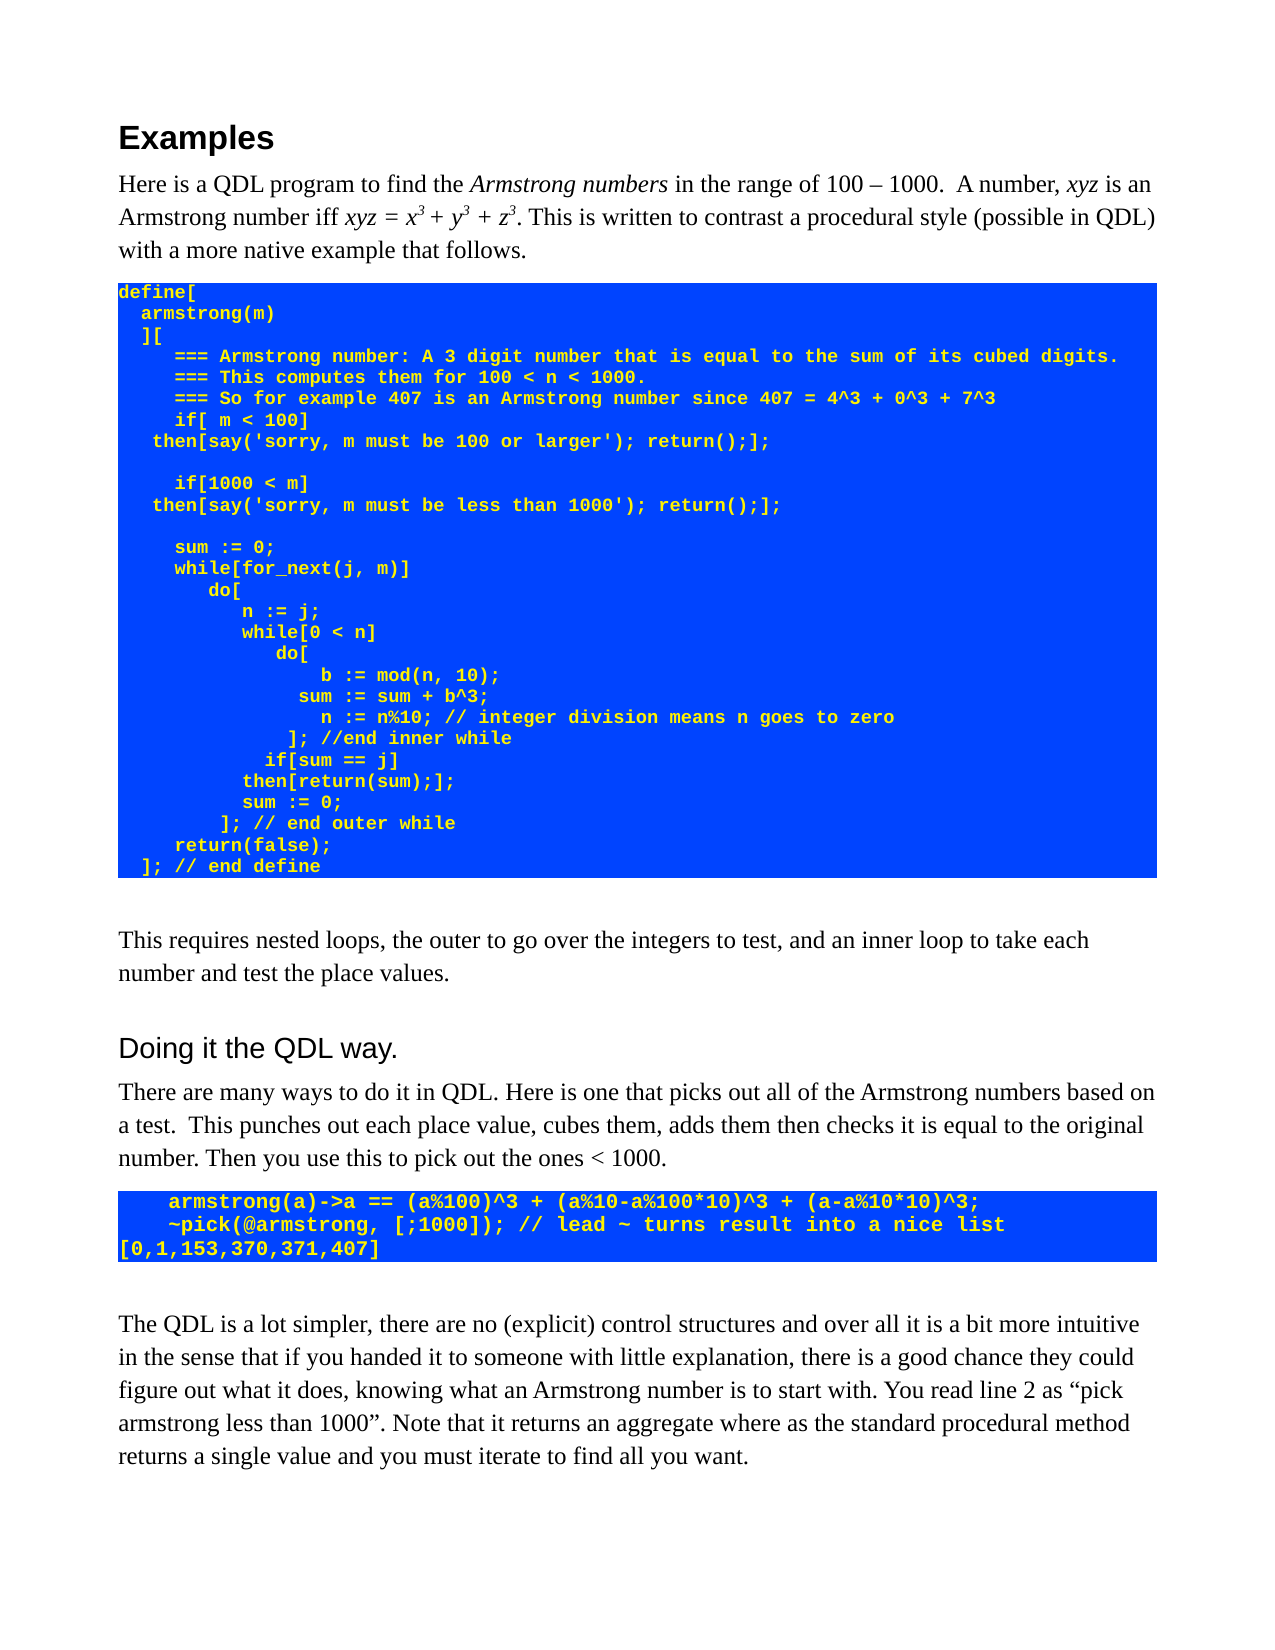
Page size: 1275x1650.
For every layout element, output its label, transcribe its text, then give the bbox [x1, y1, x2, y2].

text ]; //end inner while [118, 729, 1157, 750]
text ~pick(@armstrong, [;1000]); // lead ~ turns result into a nice list [118, 1214, 1157, 1238]
text if[ m < 100] [118, 410, 1157, 432]
text return(false); [118, 835, 1157, 857]
text while[0 < n] [118, 623, 1157, 644]
text Here is a QDL program to find the Armstrong numbers in the range of 100 – 1000. A number, xyz is an Armstrong number iff xyz = x3 + y3 + z3. This is written to contrast a procedural style (possible in QDL) with a more native example that follows. [118, 169, 1157, 264]
text then[say('sorry, m must be 100 or larger'); return();]; [118, 432, 1157, 453]
text This requires nested loops, the outer to go over the integers to test, and an inner loop to take each number and test the place values. [118, 926, 1157, 987]
text The QDL is a lot simpler, there are no (explicit) control structures and over all it is a bit more intuitive in the sense that if you handed it to someone with little explanation, there is a good chance they could figure out what it does, knowing what an Armstrong number is to start with. You read line 2 as “pick armstrong less than 1000”. Note that it returns an aggregate where as the standard procedural method returns a single value and you must iterate to find all you want. [118, 1309, 1157, 1470]
text ]; // end define [118, 857, 1157, 878]
text ][ [118, 325, 1157, 347]
subtitle Examples [118, 118, 1157, 157]
text armstrong(m) [118, 304, 1157, 325]
text if[sum == j] [118, 750, 1157, 772]
text sum := 0; [118, 538, 1157, 559]
text armstrong(a)->a == (a%100)^3 + (a%10-a%100*10)^3 + (a-a%10*10)^3; [118, 1191, 1157, 1214]
text [0,1,153,370,371,407] [118, 1238, 1157, 1262]
text n := n%10; // integer division means n goes to zero [118, 708, 1157, 729]
text ]; // end outer while [118, 814, 1157, 835]
text do[ [118, 580, 1157, 602]
text === So for example 407 is an Armstrong number since 407 = 4^3 + 0^3 + 7^3 [118, 389, 1157, 410]
text b := mod(n, 10); [118, 665, 1157, 687]
text define[ [118, 283, 1157, 304]
text then[say('sorry, m must be less than 1000'); return();]; [118, 495, 1157, 517]
text then[return(sum);]; [118, 772, 1157, 793]
text === Armstrong number: A 3 digit number that is equal to the sum of its cubed digits. [118, 347, 1157, 368]
text sum := 0; [118, 793, 1157, 814]
text do[ [118, 644, 1157, 665]
text === This computes them for 100 < n < 1000. [118, 368, 1157, 389]
text while[for_next(j, m)] [118, 559, 1157, 580]
text n := j; [118, 602, 1157, 623]
text There are many ways to do it in QDL. Here is one that picks out all of the Armstrong numbers based on a test. This punches out each place value, cubes them, adds them then checks it is equal to the original number. Then you use this to pick out the ones < 1000. [118, 1077, 1157, 1172]
text if[1000 < m] [118, 474, 1157, 495]
subtitle Doing it the QDL way. [118, 1031, 1157, 1065]
text sum := sum + b^3; [118, 687, 1157, 708]
